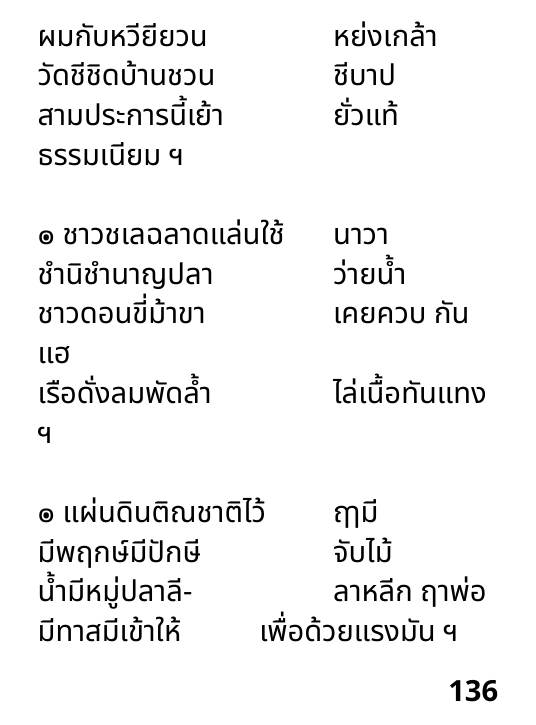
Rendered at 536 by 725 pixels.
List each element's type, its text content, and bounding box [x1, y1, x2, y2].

text สามประการนี้เย้า ยั่วแท้ธรรมเนียม ฯ [37, 94, 498, 174]
text ชาวดอนขี่ม้าขา เคยควบ กันแฮ [37, 293, 498, 372]
text ๏ ชาวชเลฉลาดแล่นใช้ นาวา [37, 213, 498, 253]
text ชำนิชำนาญปลา ว่ายน้ำ [37, 253, 498, 293]
text ๏ แผ่นดินติณชาติไว้ ฤๅมี [37, 491, 498, 531]
text น้ำมีหมู่ปลาลี- ลาหลีก ฤาพ่อ [37, 571, 498, 610]
text วัดชีชิดบ้านชวน ชีบาป [37, 55, 498, 94]
text มีพฤกษ์มีปักษี จับไม้ [37, 531, 498, 571]
text เรือดั่งลมพัดล้ำ ไล่เนื้อทันแทง ฯ [37, 372, 498, 452]
text มีทาสมีเข้าให้ เพื่อด้วยแรงมัน ฯ [37, 610, 498, 650]
text ผมกับหวียียวน หย่งเกล้า [37, 15, 498, 55]
